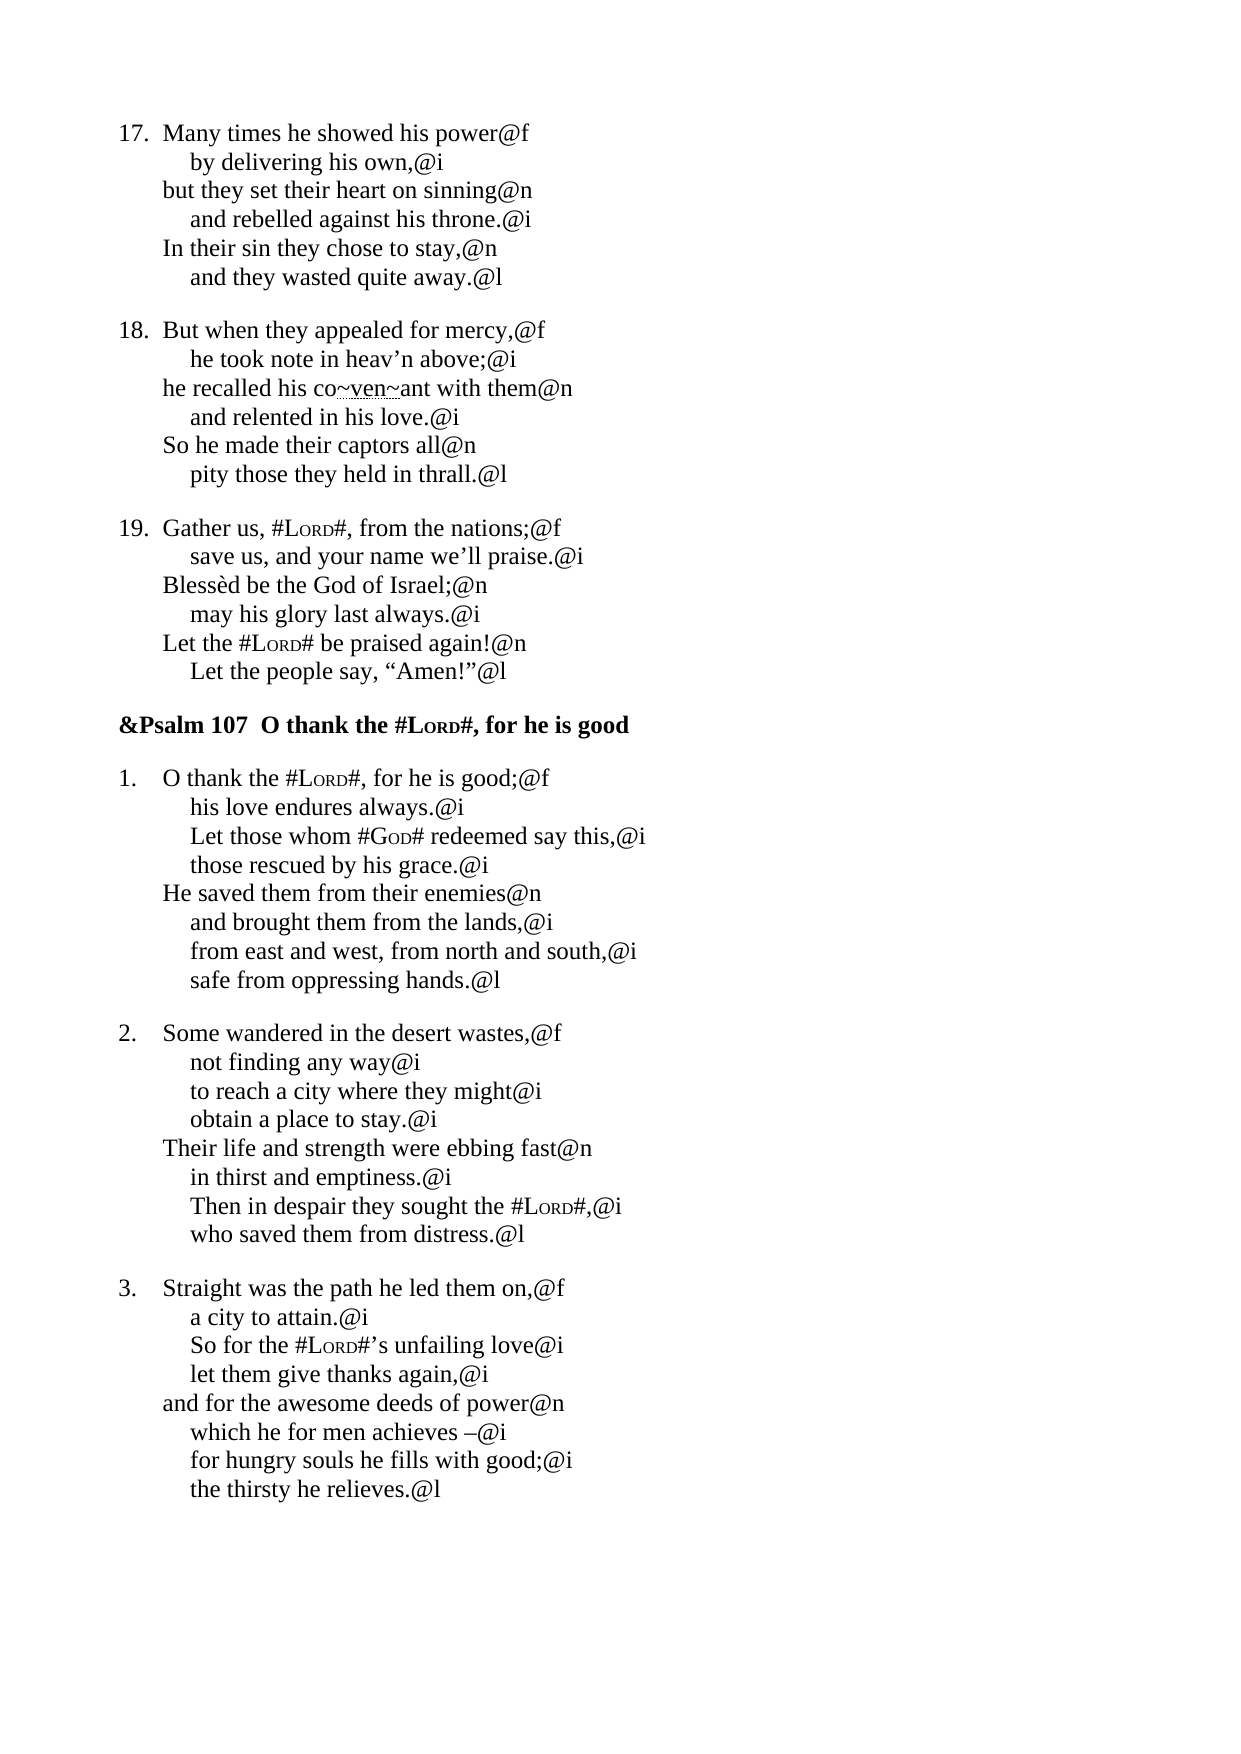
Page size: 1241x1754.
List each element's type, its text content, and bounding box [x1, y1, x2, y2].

text 3. Straight was the path he led them on,@f [118, 1273, 1122, 1302]
text 2. Some wandered in the desert wastes,@f [118, 1018, 1122, 1047]
text Let those whom #God# redeemed say this,@i [171, 821, 1122, 850]
text 18. But when they appealed for mercy,@f [118, 315, 1122, 344]
text let them give thanks again,@i [171, 1359, 1122, 1388]
text 1. O thank the #Lord#, for he is good;@f [118, 763, 1122, 792]
text and brought them from the lands,@i [171, 907, 1122, 936]
text Let the #Lord# be praised again!@n [162, 628, 1122, 656]
text in thirst and emptiness.@i [171, 1162, 1122, 1191]
text to reach a city where they might@i [171, 1076, 1122, 1104]
text he recalled his co~ven~ant with them@n [162, 373, 1122, 402]
text Let the people say, “Amen!”@l [171, 656, 1122, 685]
subtitle &Psalm 107 O thank the #Lord#, for he is good [118, 710, 1122, 739]
text and rebelled against his throne.@i [171, 204, 1122, 233]
text 19. Gather us, #Lord#, from the nations;@f [118, 513, 1122, 541]
text He saved them from their enemies@n [162, 878, 1122, 907]
text obtain a place to stay.@i [171, 1104, 1122, 1133]
text Then in despair they sought the #Lord#,@i [171, 1191, 1122, 1219]
text and they wasted quite away.@l [171, 262, 1122, 291]
text from east and west, from north and south,@i [171, 936, 1122, 965]
text 17. Many times he showed his power@f [118, 118, 1122, 147]
text save us, and your name we’ll praise.@i [171, 541, 1122, 570]
text safe from oppressing hands.@l [171, 965, 1122, 993]
text So he made their captors all@n [162, 430, 1122, 459]
text Blessèd be the God of Israel;@n [162, 570, 1122, 599]
text he took note in heav’n above;@i [171, 344, 1122, 373]
text Their life and strength were ebbing fast@n [162, 1133, 1122, 1162]
text who saved them from distress.@l [171, 1219, 1122, 1248]
text and for the awesome deeds of power@n [162, 1388, 1122, 1417]
text which he for men achieves –@i [171, 1417, 1122, 1446]
text may his glory last always.@i [171, 599, 1122, 628]
text by delivering his own,@i [171, 147, 1122, 176]
text a city to attain.@i [171, 1302, 1122, 1331]
text pity those they held in thrall.@l [171, 459, 1122, 488]
text but they set their heart on sinning@n [162, 176, 1122, 204]
text the thirsty he relieves.@l [171, 1474, 1122, 1503]
text his love endures always.@i [171, 792, 1122, 821]
text those rescued by his grace.@i [171, 850, 1122, 878]
text and relented in his love.@i [171, 402, 1122, 430]
text So for the #Lord#’s unfailing love@i [171, 1331, 1122, 1359]
text not finding any way@i [171, 1047, 1122, 1076]
text In their sin they chose to stay,@n [162, 233, 1122, 262]
text for hungry souls he fills with good;@i [171, 1446, 1122, 1474]
